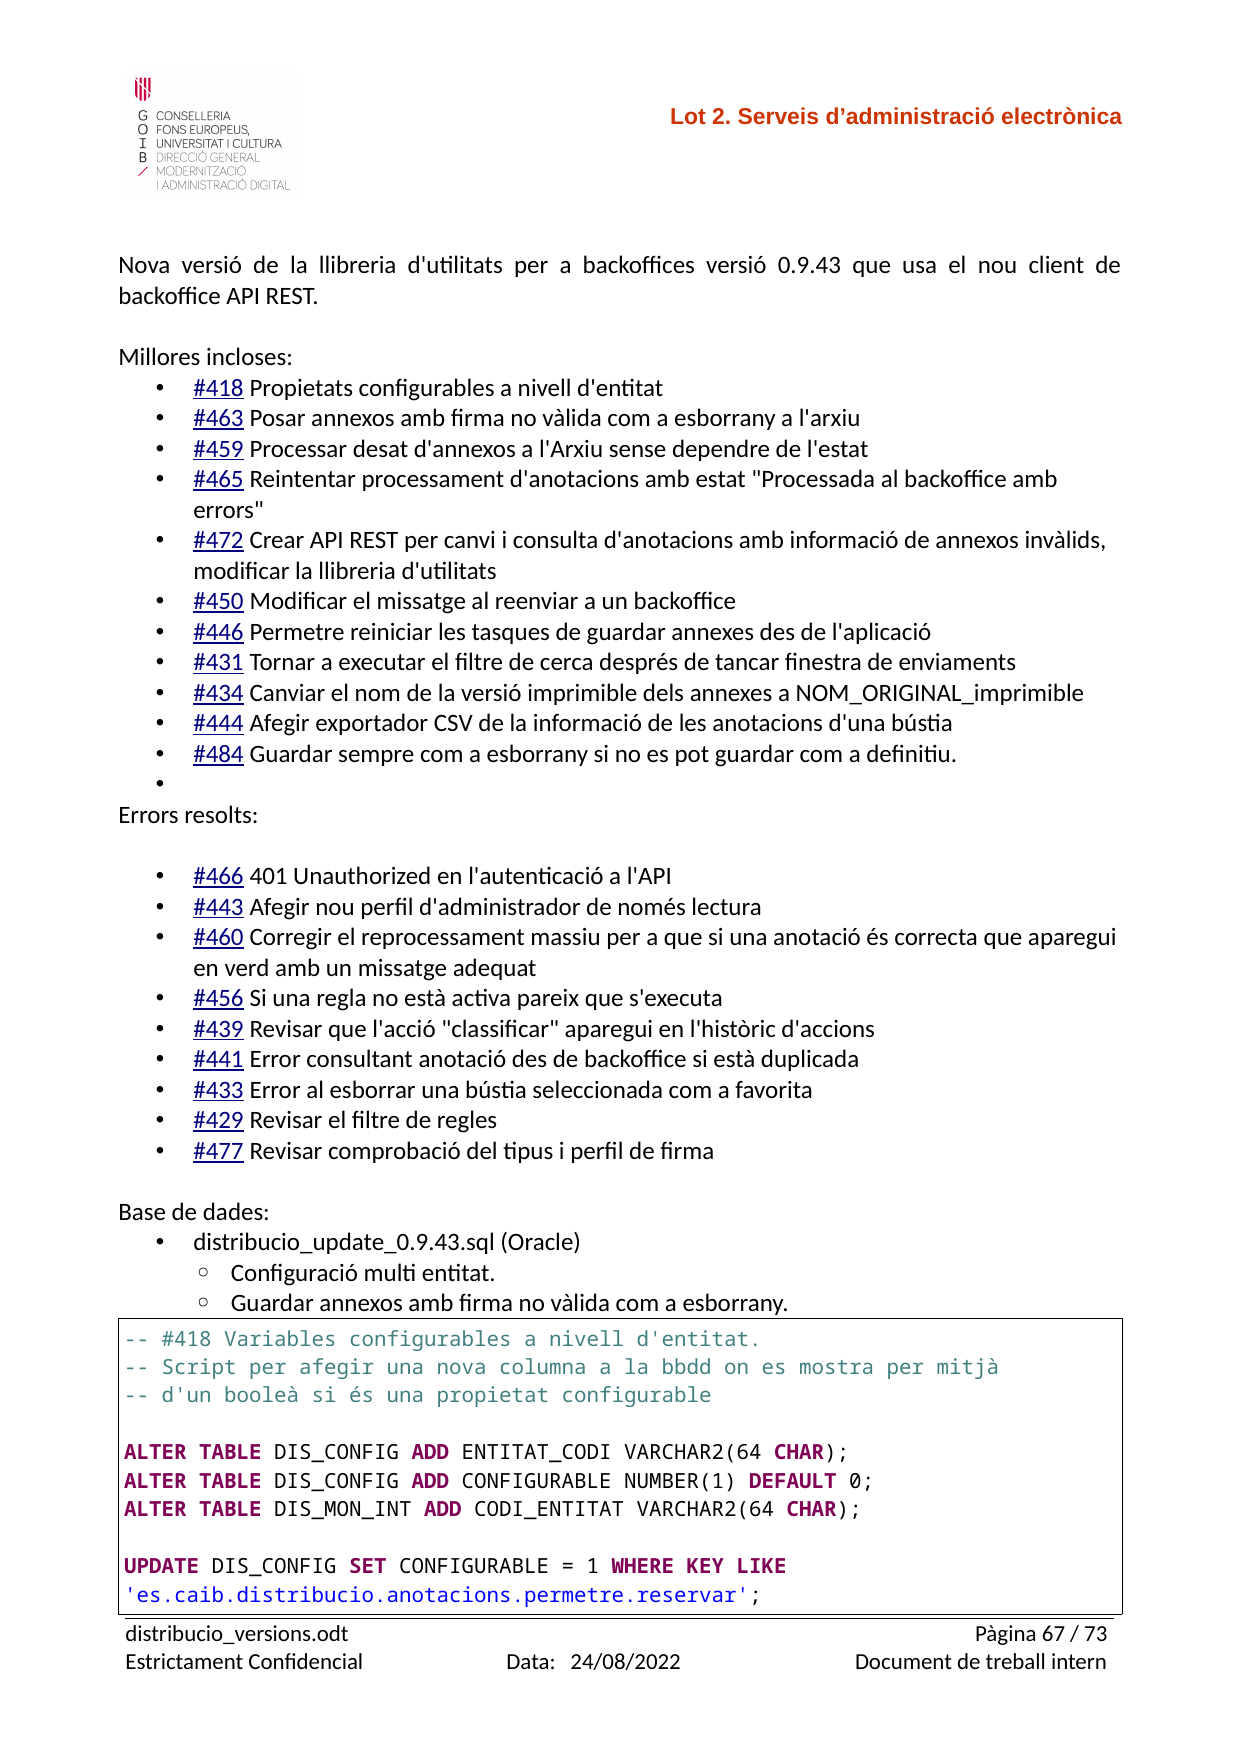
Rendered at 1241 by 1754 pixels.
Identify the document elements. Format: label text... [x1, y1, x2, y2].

list #459 Processar desat d'annexos a l'Arxiu sense dependre de l'estat [156, 433, 1122, 463]
list #450 Modificar el missatge al reenviar a un backoffice [156, 585, 1122, 616]
list distribucio_update_0.9.43.sql (Oracle) [156, 1226, 1122, 1257]
table_header -- #418 Variables configurables a nivell d'entitat. -- Script per afegir una nova columna a la bbdd on es mostra per mitjà -- d'un booleà si és una propietat configurable ALTER TABLE DIS_CONFIG ADD ENTITAT_CODI VARCHAR2(64 CHAR); ALTER TABLE DIS_CONFIG ADD CONFIGURABLE NUMBER(1) DEFAULT 0; ALTER TABLE DIS_MON_INT ADD CODI_ENTITAT VARCHAR2(64 CHAR); UPDATE DIS_CONFIG SET CONFIGURABLE = 1 WHERE KEY LIKE 'es.caib.distribucio.anotacions.permetre.reservar'; [119, 1319, 1122, 1614]
list #441 Error consultant anotació des de backoffice si està duplicada [156, 1043, 1122, 1074]
list #456 Si una regla no està activa pareix que s'executa [156, 982, 1122, 1013]
list #463 Posar annexos amb firma no vàlida com a esborrany a l'arxiu [156, 402, 1122, 433]
picture [126, 70, 299, 197]
list #466 401 Unauthorized en l'autenticació a l'API [156, 860, 1122, 891]
list #460 Corregir el reprocessament massiu per a que si una anotació és correcta que aparegui en verd amb un missatge adequat [156, 921, 1122, 982]
list #472 Crear API REST per canvi i consulta d'anotacions amb informació de annexos invàlids, modificar la llibreria d'utilitats [156, 524, 1122, 585]
list #431 Tornar a executar el filtre de cerca després de tancar finestra de enviaments [156, 646, 1122, 677]
list #439 Revisar que l'acció "classificar" aparegui en l'històric d'accions [156, 1013, 1122, 1043]
list #443 Afegir nou perfil d'administrador de només lectura [156, 891, 1122, 921]
list #434 Canviar el nom de la versió imprimible dels annexes a NOM_ORIGINAL_imprimible [156, 677, 1122, 707]
text Errors resolts: [118, 799, 1122, 829]
list #429 Revisar el filtre de regles [156, 1104, 1122, 1135]
list #433 Error al esborrar una bústia seleccionada com a favorita [156, 1074, 1122, 1104]
list #418 Propietats configurables a nivell d'entitat [156, 372, 1122, 402]
list #477 Revisar comprobació del tipus i perfil de firma [156, 1135, 1122, 1165]
list #446 Permetre reiniciar les tasques de guardar annexes des de l'aplicació [156, 616, 1122, 646]
list #465 Reintentar processament d'anotacions amb estat "Processada al backoffice amb errors" [156, 463, 1122, 524]
text Base de dades: [118, 1196, 1122, 1226]
list Guardar annexos amb firma no vàlida com a esborrany. [193, 1287, 1122, 1318]
text Nova versió de la llibreria d'utilitats per a backoffices versió 0.9.43 que usa el nou client de backoffice API REST. [118, 250, 1122, 311]
text Millores incloses: [118, 341, 1122, 372]
list #484 Guardar sempre com a esborrany si no es pot guardar com a definitiu. [156, 738, 1122, 768]
list #444 Afegir exportador CSV de la informació de les anotacions d'una bústia [156, 707, 1122, 738]
list Configuració multi entitat. [193, 1257, 1122, 1287]
